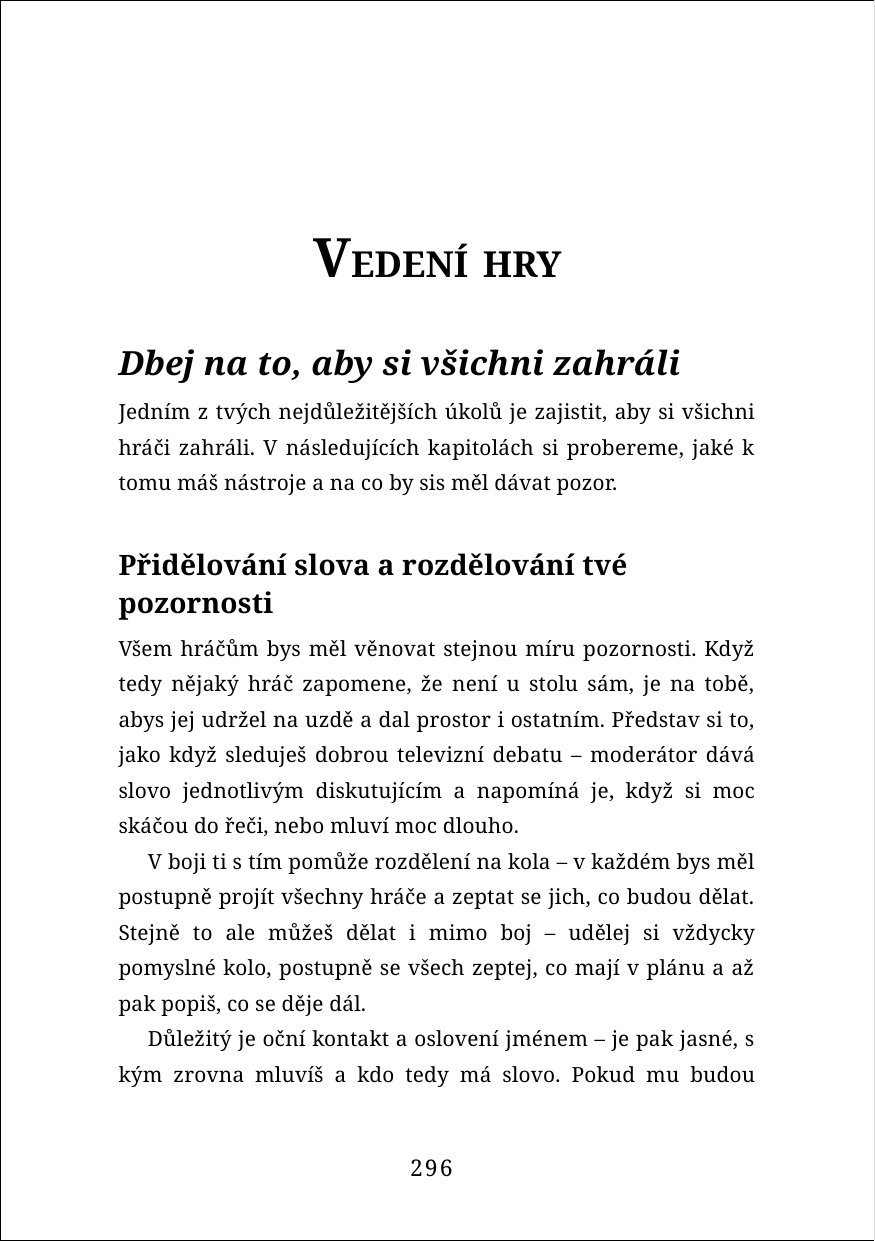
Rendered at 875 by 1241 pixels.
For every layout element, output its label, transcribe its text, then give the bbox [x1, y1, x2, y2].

subtitle Dbej na to, aby si všichni zahráli [118, 340, 756, 386]
subtitle Přidělování slova a rozdělování tvé pozornosti [118, 545, 756, 622]
text Všem hráčům bys měl věnovat stejnou míru pozornosti. Když tedy nějaký hráč zapomene, že není u stolu sám, je na tobě, abys jej udržel na uzdě a dal prostor i ostatním. Představ si to, jako když sleduješ dobrou televizní debatu – moderátor dává slovo jednotlivým diskutujícím a napomíná je, když si moc skáčou do řeči, nebo mluví moc dlouho. V boji ti s tím pomůže rozdělení na kola – v každém bys měl postupně projít všechny hráče a zeptat se jich, co budou dělat. Stejně to ale můžeš dělat i mimo boj – udělej si vždycky pomyslné kolo, postupně se všech zeptej, co mají v plánu a až pak popiš, co se děje dál. Důležitý je oční kontakt a oslovení jménem – je pak jasné, s kým zrovna mluvíš a kdo tedy má slovo. Pokud mu budou [118, 634, 756, 1088]
subtitle Vedení hry [118, 219, 756, 293]
text Jedním z tvých nejdůležitějších úkolů je zajistit, aby si všichni hráči zahráli. V následujících kapitolách si probereme, jaké k tomu máš nástroje a na co by sis měl dávat pozor. [118, 397, 756, 497]
